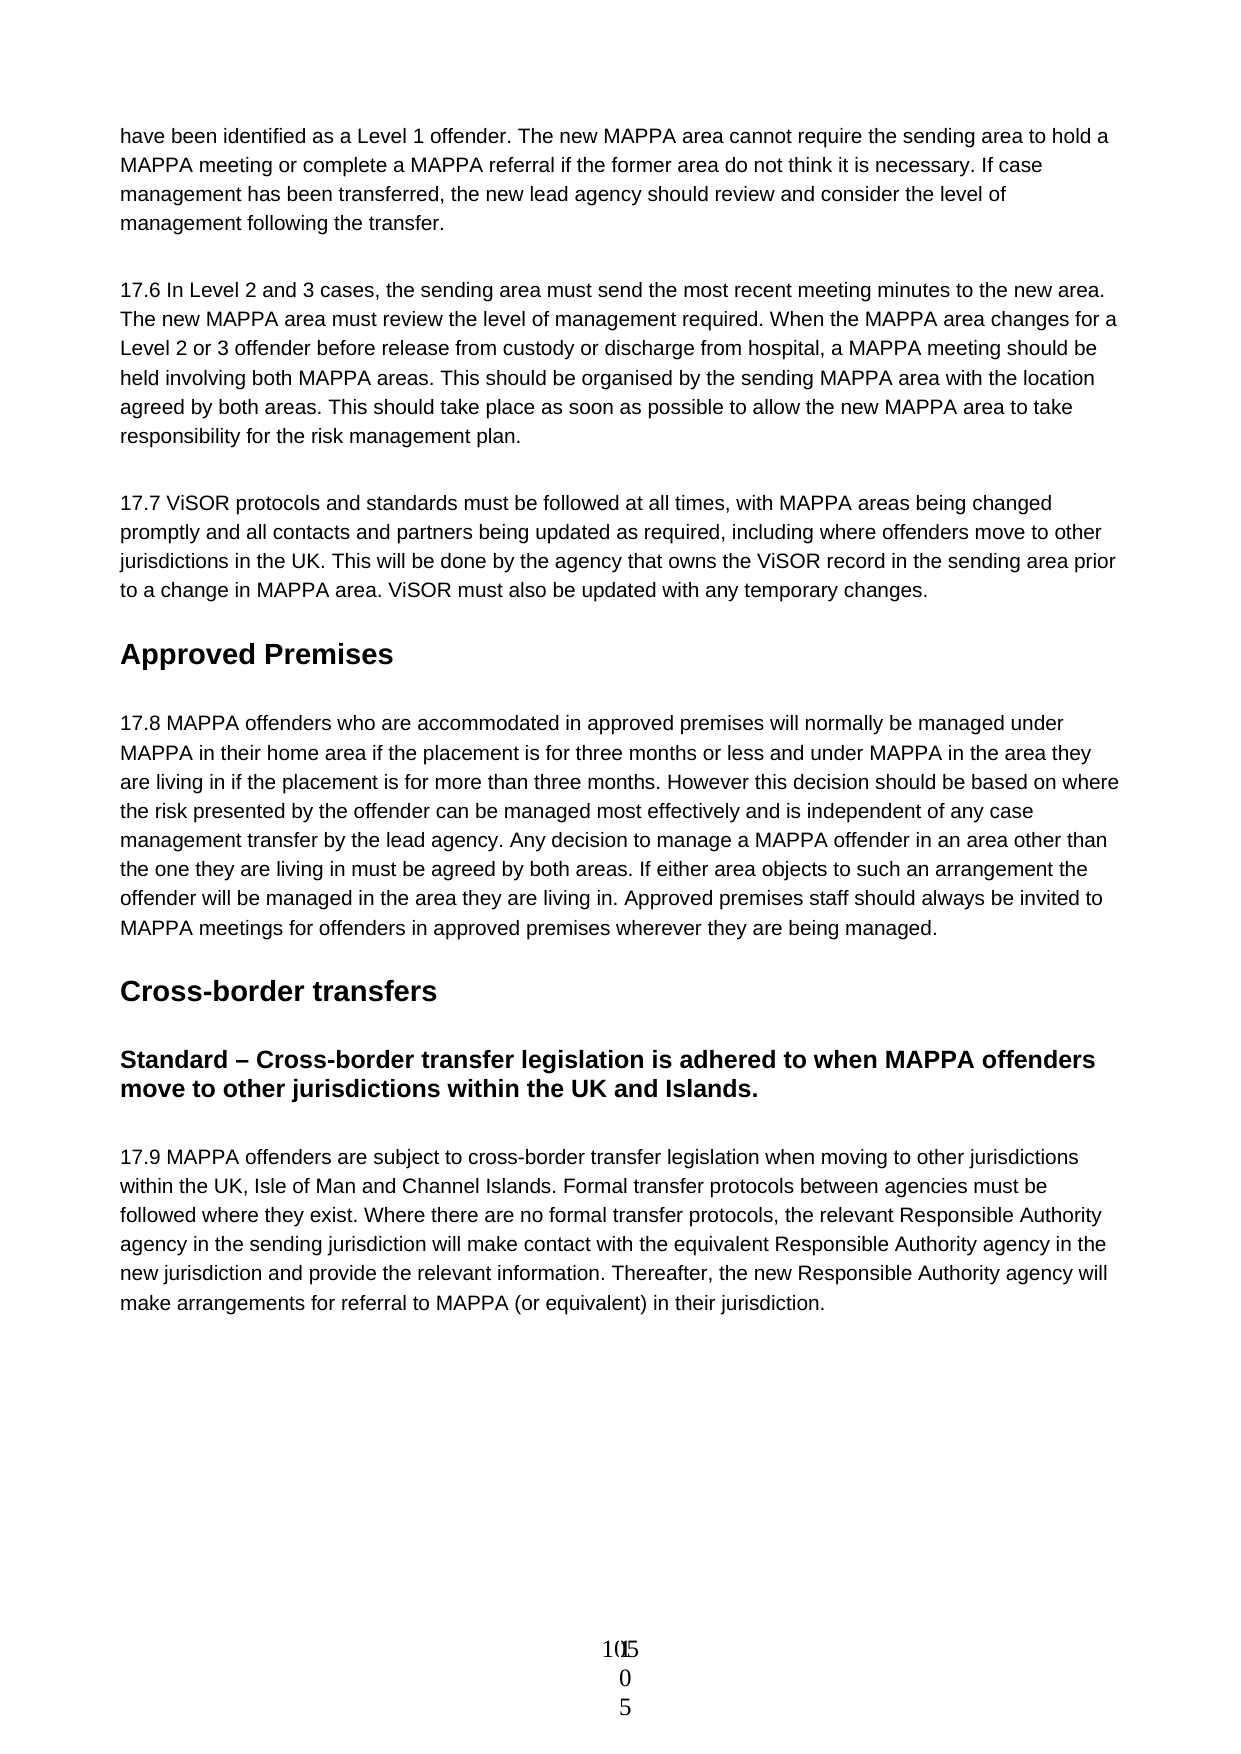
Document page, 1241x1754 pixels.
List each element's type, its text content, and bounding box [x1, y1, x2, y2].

subtitle Cross-border transfers [120, 978, 1120, 1007]
text 17.8 MAPPA offenders who are accommodated in approved premises will normally be managed under MAPPA in their home area if the placement is for three months or less and under MAPPA in the area they are living in if the placement is for more than three months. However this decision should be based on where the risk presented by the offender can be managed most effectively and is independent of any case management transfer by the lead agency. Any decision to manage a MAPPA offender in an area other than the one they are living in must be agreed by both areas. If either area objects to such an arrangement the offender will be managed in the area they are living in. Approved premises staff should always be invited to MAPPA meetings for offenders in approved premises wherever they are being managed. [120, 707, 1120, 941]
text 17.6 In Level 2 and 3 cases, the sending area must send the most recent meeting minutes to the new area. The new MAPPA area must review the level of management required. When the MAPPA area changes for a Level 2 or 3 offender before release from custody or discharge from hospital, a MAPPA meeting should be held involving both MAPPA areas. This should be organised by the sending MAPPA area with the location agreed by both areas. This should take place as soon as possible to allow the new MAPPA area to take responsibility for the risk management plan. [120, 274, 1120, 449]
text 17.7 ViSOR protocols and standards must be followed at all times, with MAPPA areas being changed promptly and all contacts and partners being updated as required, including where offenders move to other jurisdictions in the UK. This will be done by the agency that owns the ViSOR record in the sending area prior to a change in MAPPA area. ViSOR must also be updated with any temporary changes. [120, 487, 1120, 603]
text have been identified as a Level 1 offender. The new MAPPA area cannot require the sending area to hold a MAPPA meeting or complete a MAPPA referral if the former area do not think it is necessary. If case management has been transferred, the new lead agency should review and consider the level of management following the transfer. [120, 120, 1120, 237]
text Standard – Cross-border transfer legislation is adhered to when MAPPA offenders move to other jurisdictions within the UK and Islands. [120, 1045, 1120, 1103]
subtitle Approved Premises [120, 641, 1120, 670]
text 17.9 MAPPA offenders are subject to cross-border transfer legislation when moving to other jurisdictions within the UK, Isle of Man and Channel Islands. Formal transfer protocols between agencies must be followed where they exist. Where there are no formal transfer protocols, the relevant Responsible Authority agency in the sending jurisdiction will make contact with the equivalent Responsible Authority agency in the new jurisdiction and provide the relevant information. Thereafter, the new Responsible Authority agency will make arrangements for referral to MAPPA (or equivalent) in their jurisdiction. [120, 1141, 1120, 1316]
